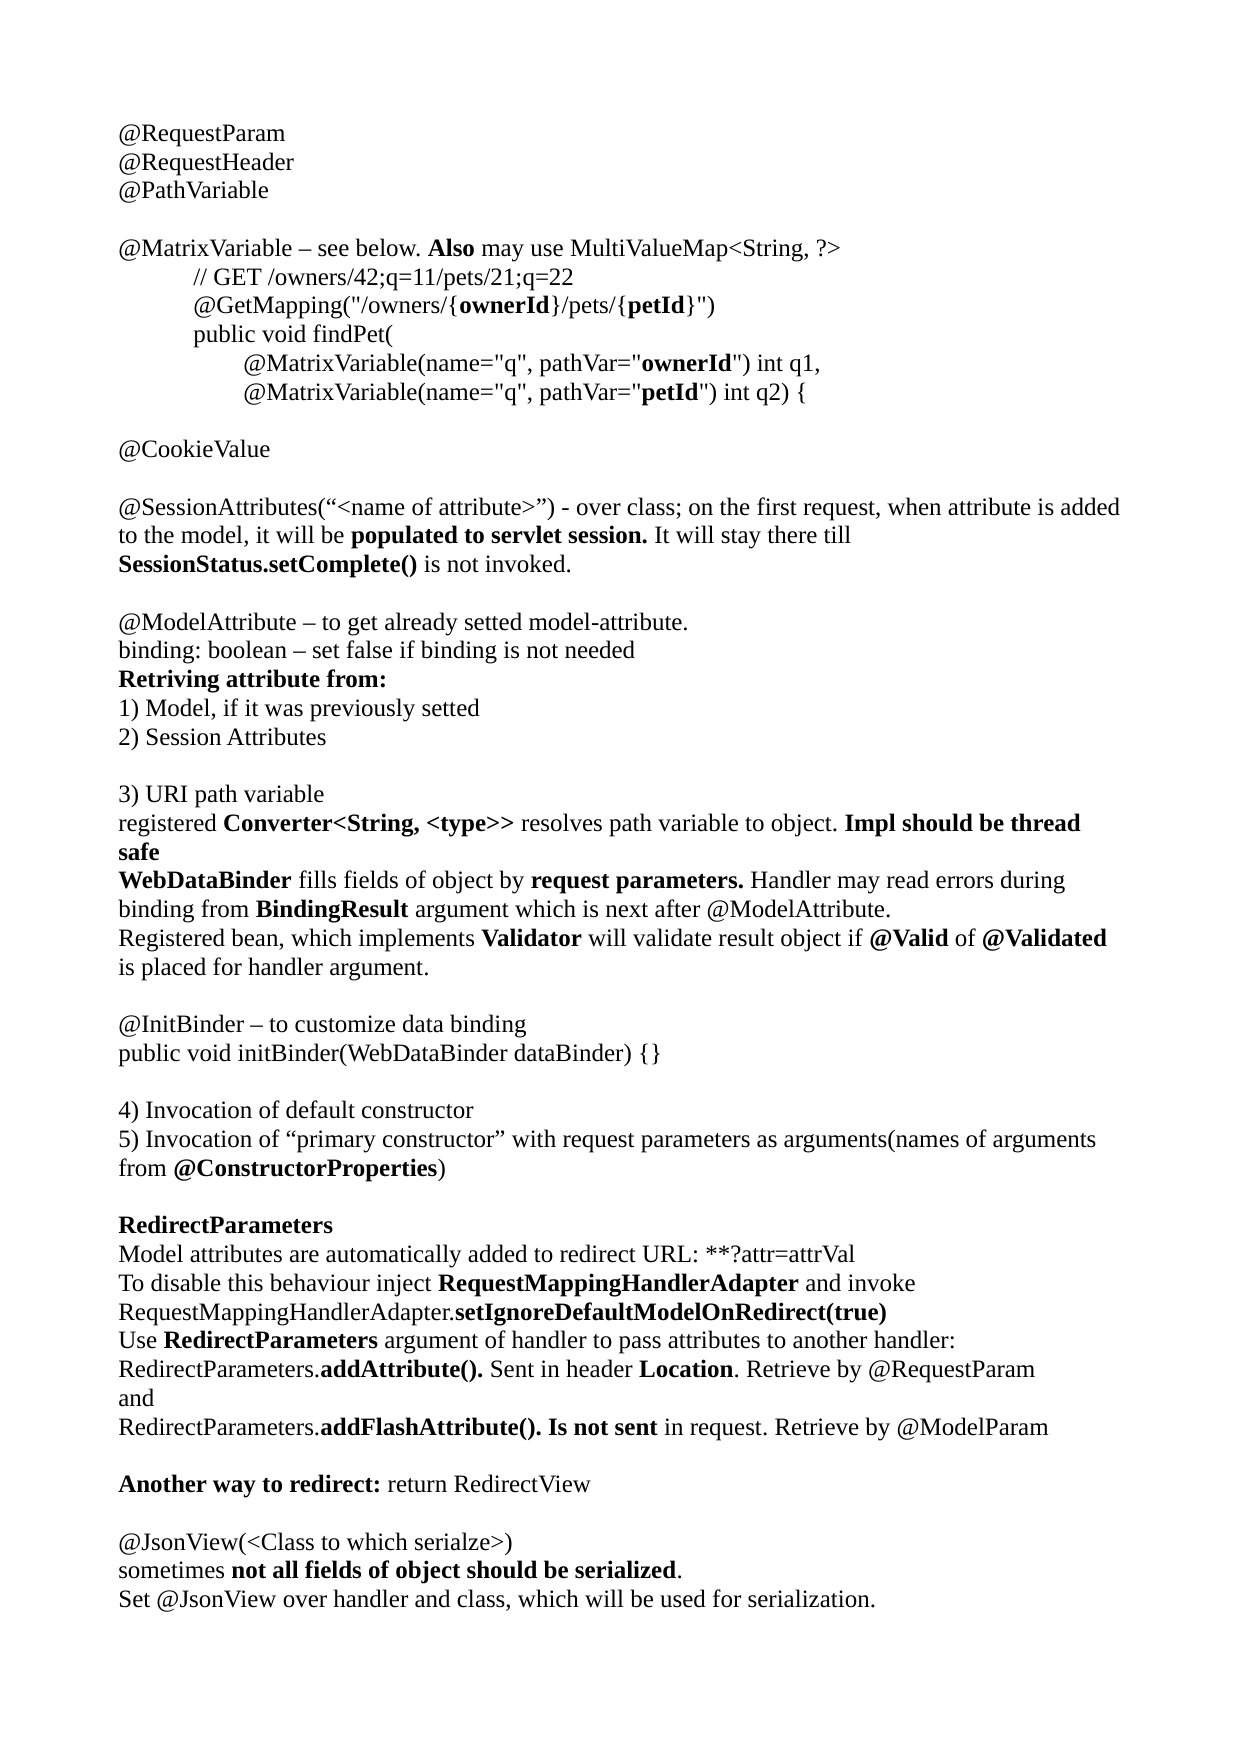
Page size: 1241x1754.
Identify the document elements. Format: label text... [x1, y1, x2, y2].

text Retriving attribute from: [118, 664, 1122, 693]
text @RequestParam [118, 118, 1122, 147]
text Set @JsonView over handler and class, which will be used for serialization. [118, 1584, 1122, 1613]
text sometimes not all fields of object should be serialized. [118, 1556, 1122, 1584]
text @InitBinder – to customize data binding [118, 1009, 1122, 1038]
text 3) URI path variable [118, 779, 1122, 808]
text @ModelAttribute – to get already setted model-attribute. [118, 607, 1122, 636]
text @RequestHeader [118, 147, 1122, 176]
text 2) Session Attributes [118, 722, 1122, 751]
text @SessionAttributes(“<name of attribute>”) - over class; on the first request, when attribute is added to the model, it will be populated to servlet session. It will stay there till SessionStatus.setComplete() is not invoked. [118, 492, 1122, 578]
text 4) Invocation of default constructor [118, 1096, 1122, 1124]
text // GET /owners/42;q=11/pets/21;q=22 [118, 262, 1122, 291]
text RedirectParameters.addFlashAttribute(). Is not sent in request. Retrieve by @ModelParam [118, 1412, 1122, 1441]
text RedirectParameters.addAttribute(). Sent in header Location. Retrieve by @RequestParam [118, 1354, 1122, 1383]
text 5) Invocation of “primary constructor” with request parameters as arguments(names of arguments from @ConstructorProperties) [118, 1124, 1122, 1182]
text WebDataBinder fills fields of object by request parameters. Handler may read errors during binding from BindingResult argument which is next after @ModelAttribute. [118, 866, 1122, 923]
text Registered bean, which implements Validator will validate result object if @Valid of @Validated is placed for handler argument. [118, 923, 1122, 981]
text and [118, 1383, 1122, 1412]
text Another way to redirect: return RedirectView [118, 1469, 1122, 1498]
text Model attributes are automatically added to redirect URL: **?attr=attrVal [118, 1239, 1122, 1268]
text @JsonView(<Class to which serialze>) [118, 1527, 1122, 1556]
text To disable this behaviour inject RequestMappingHandlerAdapter and invoke RequestMappingHandlerAdapter.setIgnoreDefaultModelOnRedirect(true) [118, 1268, 1122, 1326]
text @PathVariable [118, 176, 1122, 204]
text 1) Model, if it was previously setted [118, 693, 1122, 722]
text @MatrixVariable(name="q", pathVar="ownerId") int q1, [118, 348, 1122, 377]
text public void initBinder(WebDataBinder dataBinder) {} [118, 1038, 1122, 1067]
text @GetMapping("/owners/{ownerId}/pets/{petId}") [118, 291, 1122, 319]
text registered Converter<String, <type>> resolves path variable to object. Impl should be thread safe [118, 808, 1122, 866]
text public void findPet( [118, 319, 1122, 348]
text @MatrixVariable(name="q", pathVar="petId") int q2) { [118, 377, 1122, 406]
text RedirectParameters [118, 1211, 1122, 1239]
text Use RedirectParameters argument of handler to pass attributes to another handler: [118, 1326, 1122, 1354]
text binding: boolean – set false if binding is not needed [118, 636, 1122, 664]
text @CookieValue [118, 434, 1122, 463]
text @MatrixVariable – see below. Also may use MultiValueMap<String, ?> [118, 233, 1122, 262]
